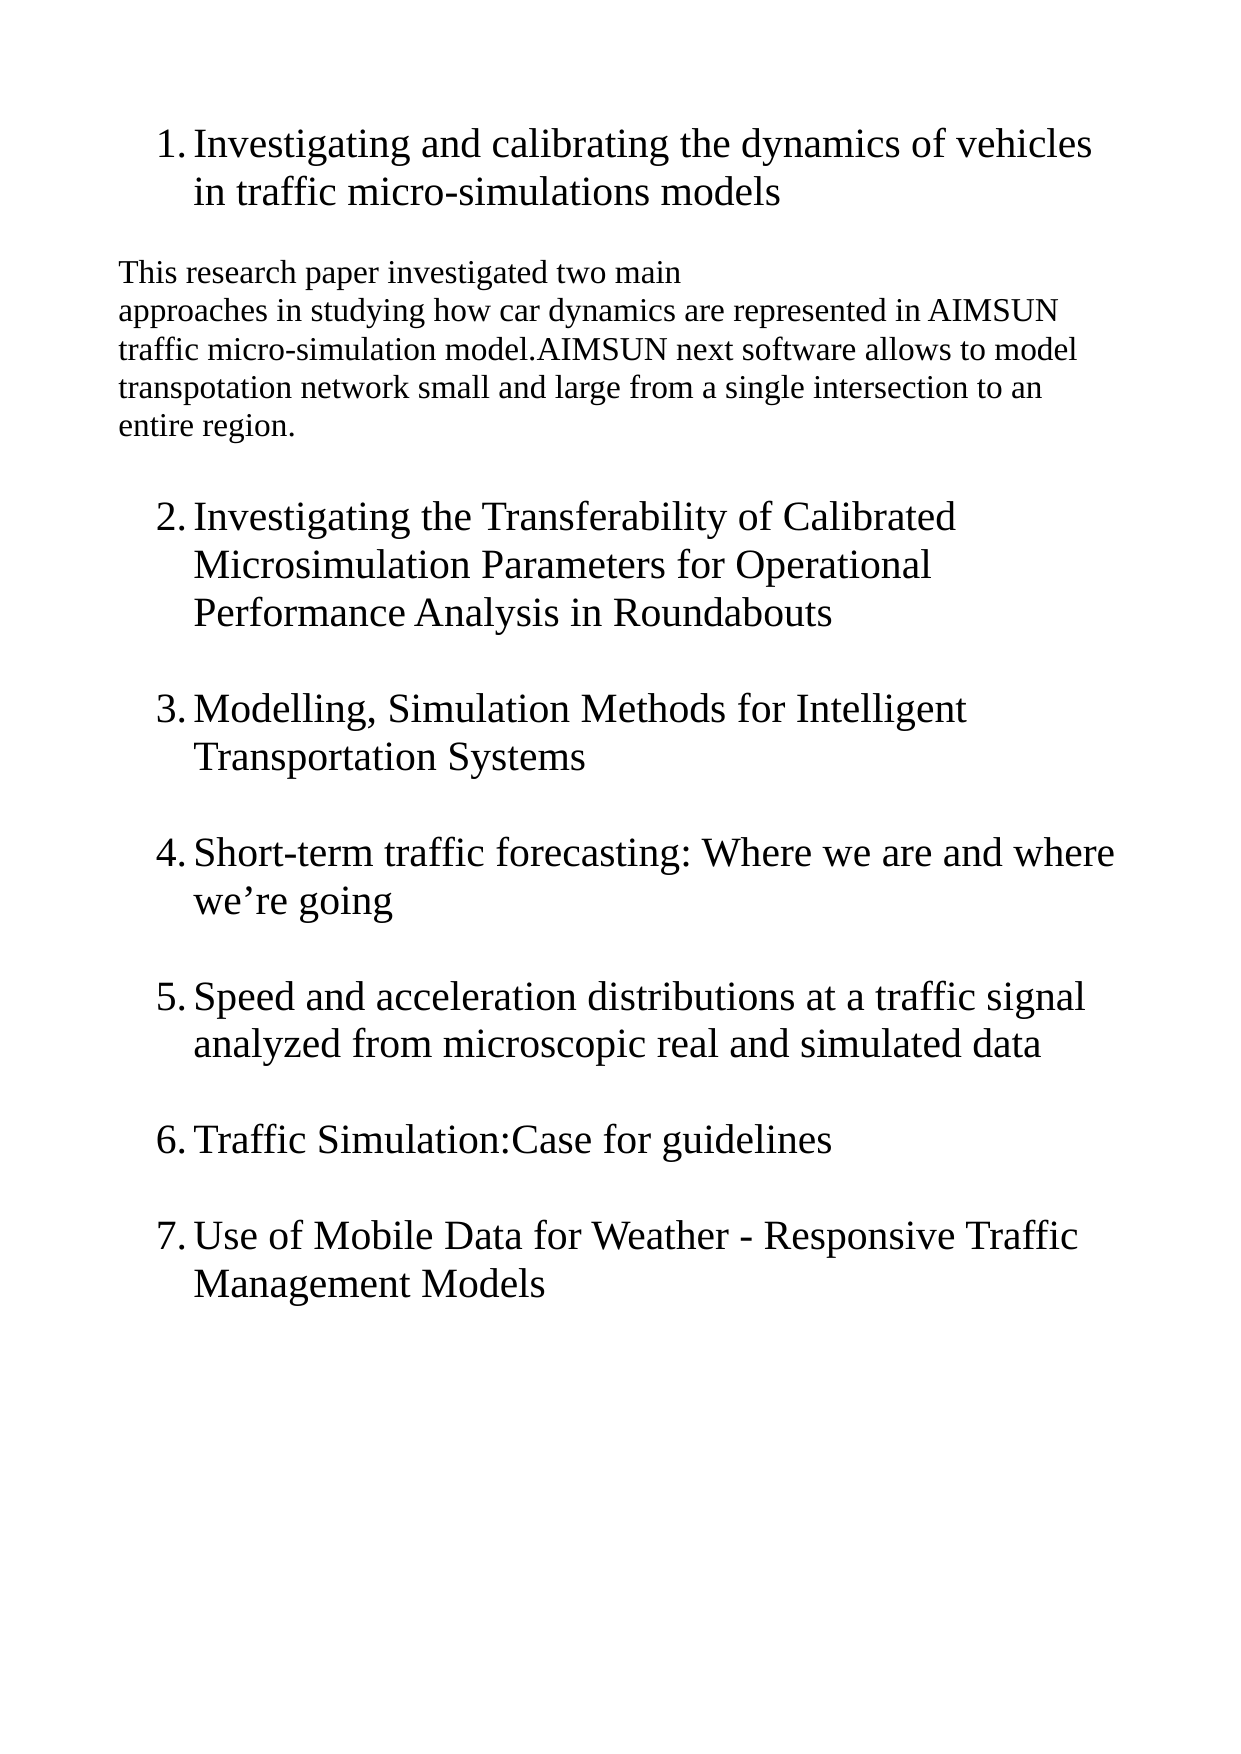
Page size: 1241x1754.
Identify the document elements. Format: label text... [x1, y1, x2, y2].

text approaches in studying how car dynamics are represented in AIMSUN traffic micro-simulation model.AIMSUN next software allows to model transpotation network small and large from a single intersection to an entire region. [118, 291, 1122, 444]
list in traffic micro-simulations models [156, 166, 1122, 214]
list Traffic Simulation:Case for guidelines [156, 1115, 1122, 1163]
list Investigating and calibrating the dynamics of vehicles [156, 118, 1122, 166]
list Investigating the Transferability of Calibrated Microsimulation Parameters for Operational Performance Analysis in Roundabouts [156, 492, 1122, 636]
list Use of Mobile Data for Weather - Responsive Traffic Management Models [156, 1211, 1122, 1306]
text This research paper investigated two main [118, 252, 1122, 291]
list Modelling, Simulation Methods for Intelligent Transportation Systems [156, 683, 1122, 779]
list Speed and acceleration distributions at a traffic signal [156, 971, 1122, 1019]
list analyzed from microscopic real and simulated data [156, 1019, 1122, 1067]
list Short-term traffic forecasting: Where we are and where we’re going [156, 827, 1122, 923]
